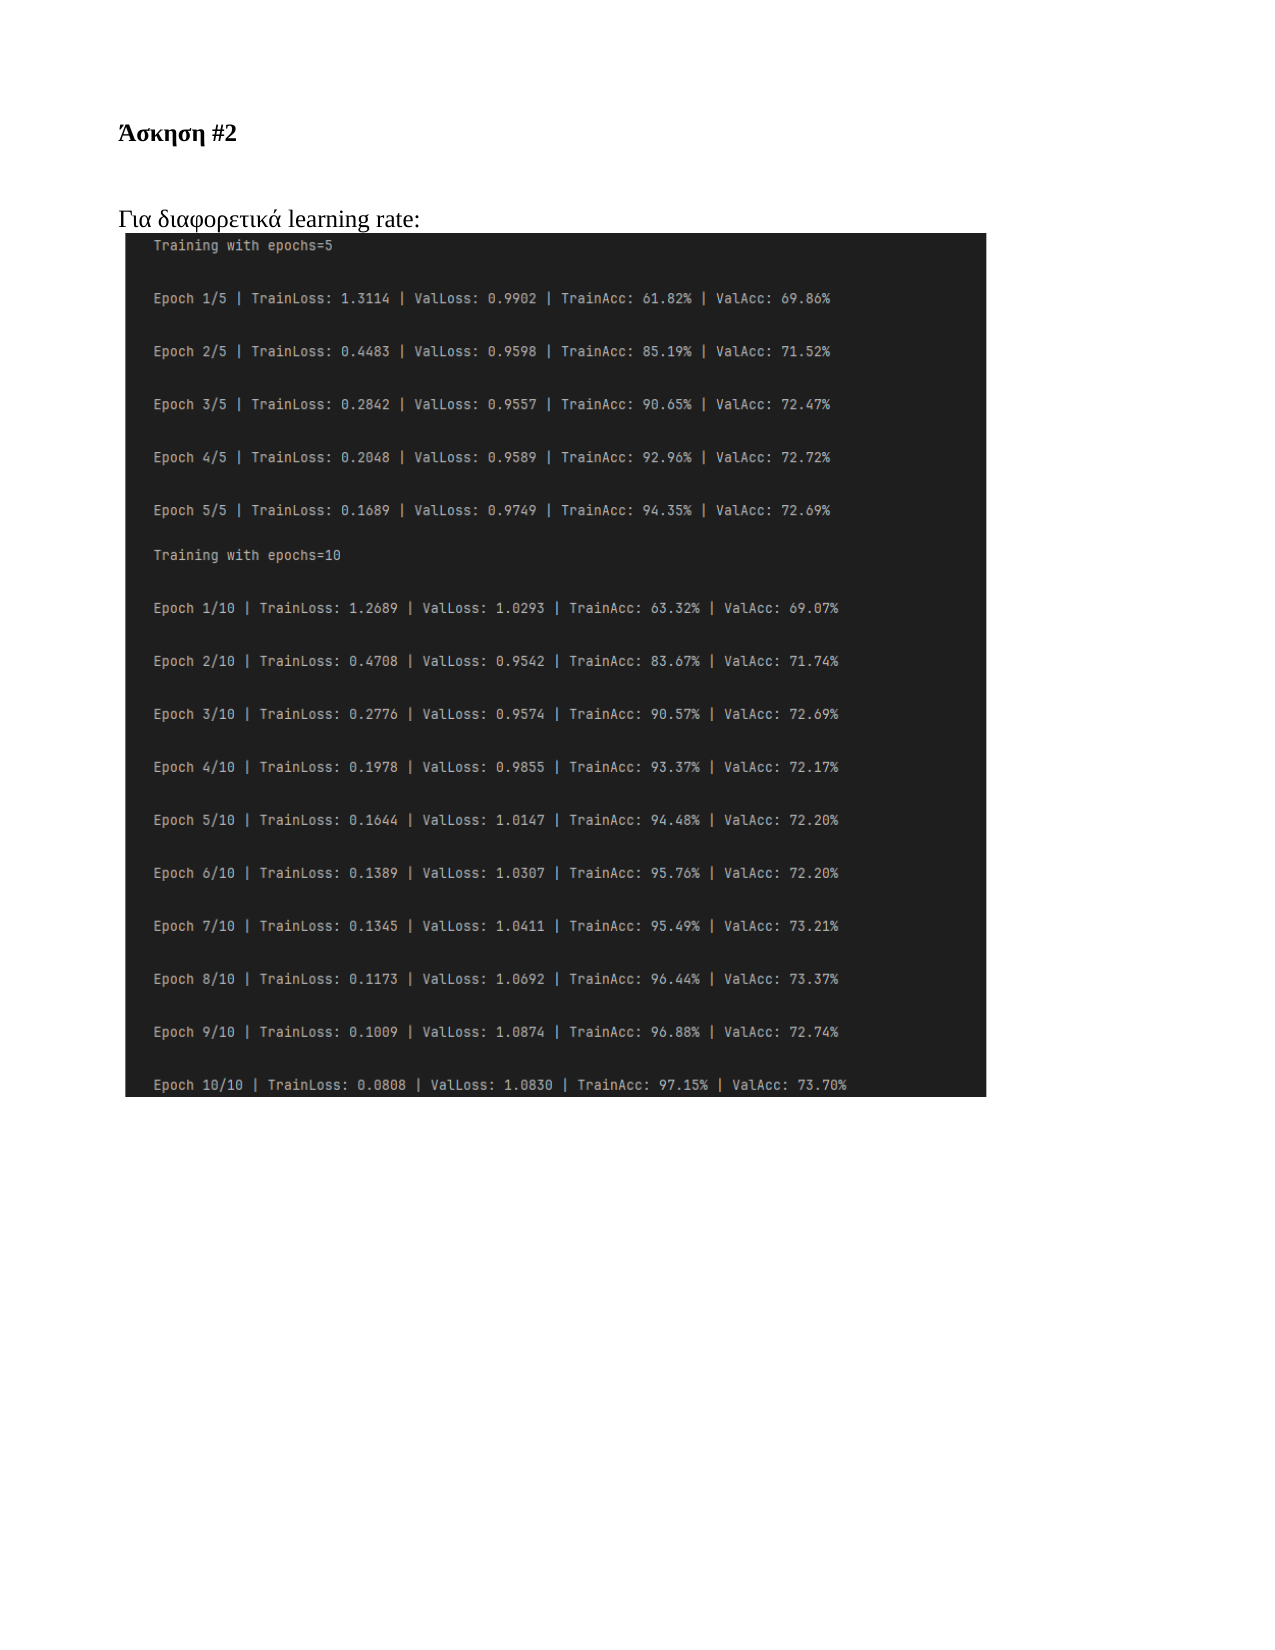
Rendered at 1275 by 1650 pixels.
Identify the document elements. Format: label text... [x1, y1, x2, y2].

picture [125, 233, 987, 1097]
text Για διαφορετικά learning rate: [118, 204, 1157, 233]
text Άσκηση #2 [118, 118, 1157, 147]
